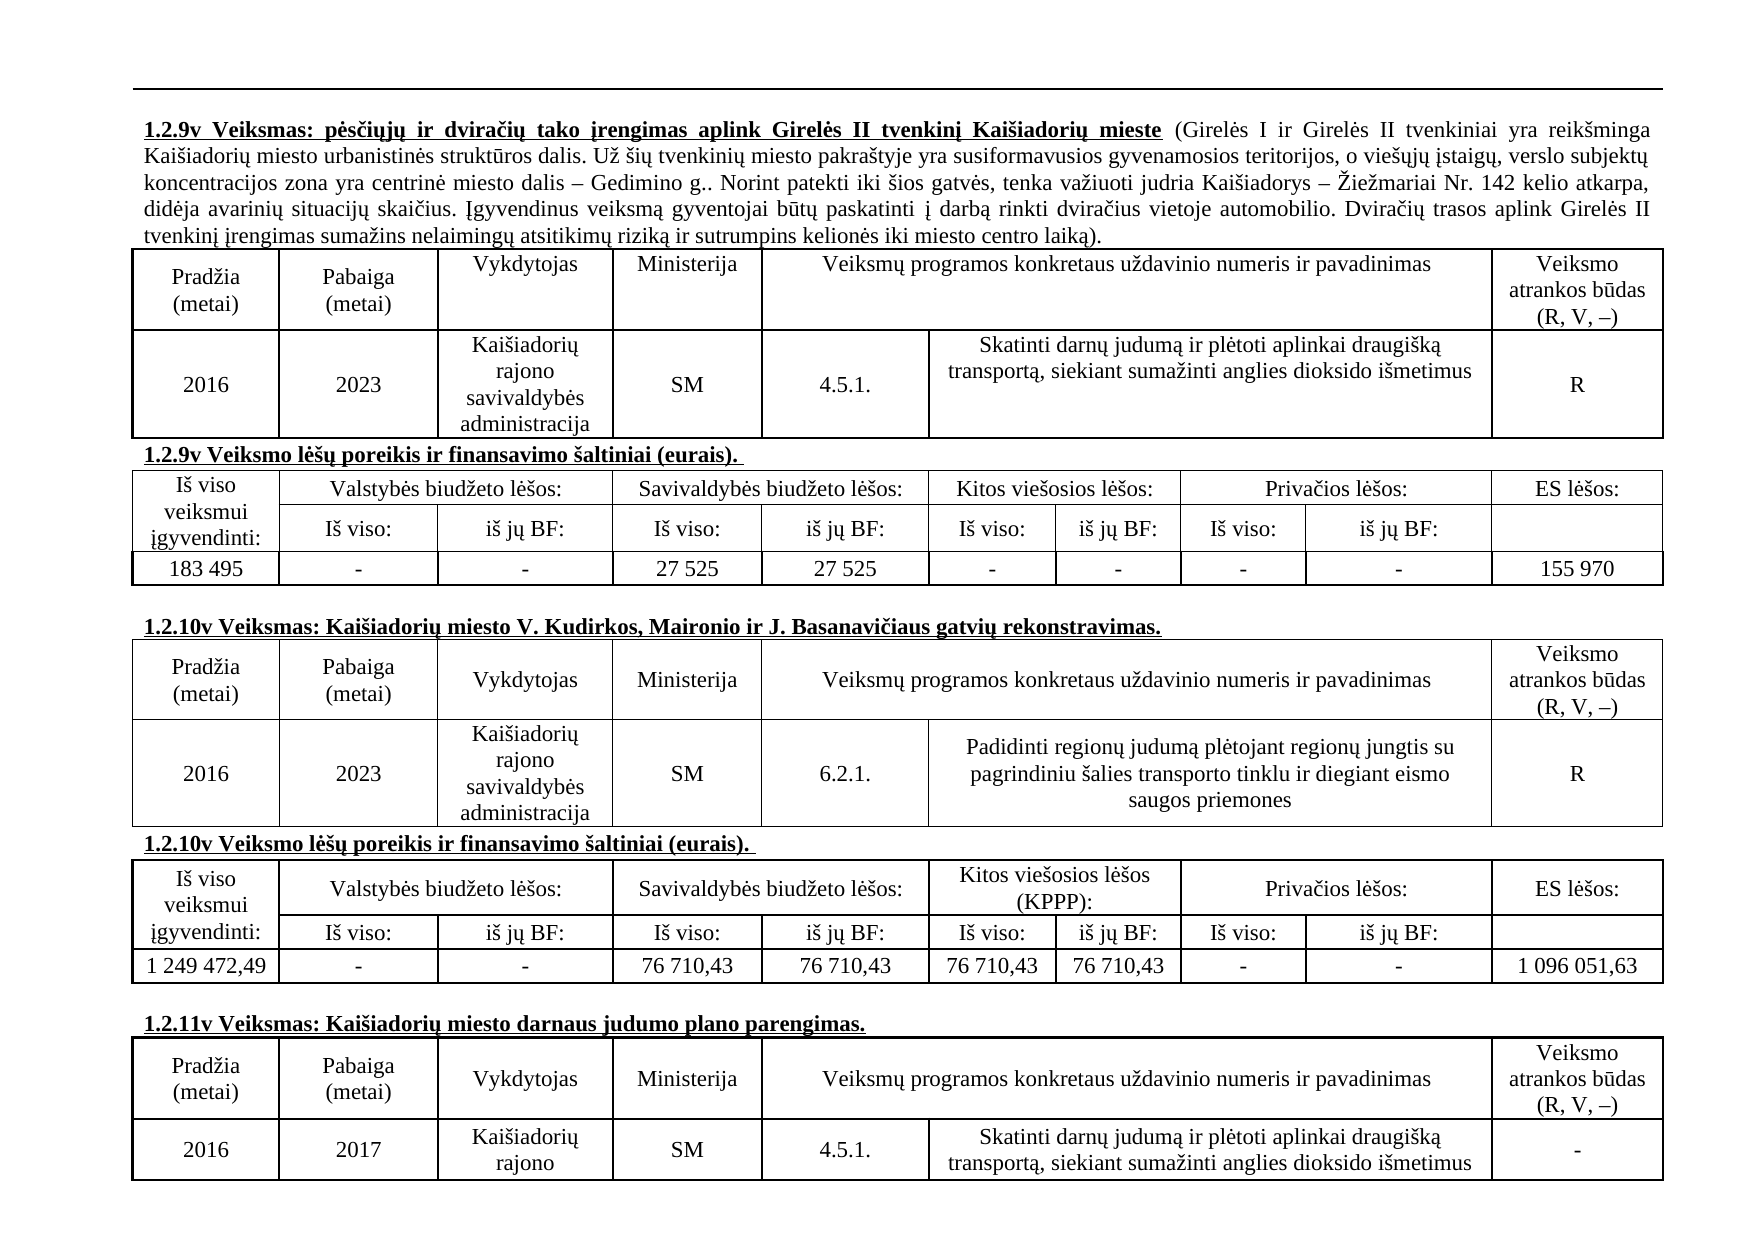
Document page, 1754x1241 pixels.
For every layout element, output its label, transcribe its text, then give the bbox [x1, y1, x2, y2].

table_cell - [280, 950, 437, 982]
table_cell 76 710,43 [614, 950, 761, 982]
table_cell Veiksmų programos konkretaus uždavinio numeris ir pavadinimas [762, 640, 1491, 719]
table_cell Kaišiadorių rajono savivaldybės administracija [438, 720, 612, 826]
table_cell iš jų BF: [763, 916, 928, 948]
table_cell 4.5.1. [763, 331, 928, 437]
table_cell Pradžia (metai) [134, 250, 278, 329]
table_cell Vykdytojas [438, 640, 612, 719]
table_cell - [439, 552, 612, 584]
table_cell [128, 88, 132, 248]
table_cell - [930, 552, 1055, 584]
table_cell - [280, 552, 437, 584]
table_cell [1663, 470, 1692, 504]
table_cell 2016 [134, 331, 278, 437]
table_cell 1 096 051,63 [1493, 950, 1662, 982]
table_cell 2016 [134, 1120, 278, 1179]
table_cell Veiksmų programos konkretaus uždavinio numeris ir pavadinimas [763, 250, 1491, 329]
table_cell 155 970 [1493, 552, 1662, 584]
table_cell [128, 826, 132, 859]
table_cell [1663, 719, 1692, 826]
table_cell 76 710,43 [763, 950, 928, 982]
table_cell Veiksmų programos konkretaus uždavinio numeris ir pavadinimas [763, 1039, 1491, 1118]
table_cell Pabaiga (metai) [280, 1039, 437, 1118]
table_cell [1664, 1118, 1692, 1179]
table_cell 1.2.10v Veiksmo lėšų poreikis ir finansavimo šaltiniai (eurais). [133, 827, 1663, 859]
table_cell Iš viso: [930, 916, 1055, 948]
table_cell Vykdytojas [439, 1039, 612, 1118]
table_cell [1492, 505, 1662, 551]
table_cell 1.2.10v Veiksmas: Kaišiadorių miesto V. Kudirkos, Maironio ir J. Basanavičiaus gatvių rekonstravimas. [133, 586, 1663, 639]
table_cell Valstybės biudžeto lėšos: [280, 471, 612, 504]
table_cell 4.5.1. [763, 1120, 928, 1179]
table_cell [128, 639, 132, 719]
table_cell [128, 982, 132, 1036]
table_cell 76 710,43 [930, 950, 1055, 982]
table_cell R [1492, 720, 1662, 826]
table_cell Iš viso: [1181, 505, 1305, 551]
table_cell - [1307, 950, 1491, 982]
table_cell ES lėšos: [1493, 861, 1662, 914]
table_cell [128, 504, 132, 551]
table_cell 2023 [280, 331, 437, 437]
table_cell Iš viso: [280, 505, 437, 551]
table_cell ES lėšos: [1492, 471, 1662, 504]
table_cell SM [613, 720, 761, 826]
table_cell iš jų BF: [1306, 505, 1491, 551]
table_cell [128, 584, 132, 639]
table_cell 2016 [133, 720, 279, 826]
table_cell SM [614, 1120, 761, 1179]
table_cell iš jų BF: [1307, 916, 1491, 948]
table_cell [1663, 584, 1692, 639]
table_cell Veiksmo atrankos būdas (R, V, –) [1492, 640, 1662, 719]
table_cell Skatinti darnų judumą ir plėtoti aplinkai draugišką transportą, siekiant sumažinti anglies dioksido išmetimus [930, 1120, 1491, 1179]
table_cell 27 525 [614, 552, 761, 584]
table_cell Iš viso: [614, 916, 761, 948]
table_cell Pabaiga (metai) [280, 640, 437, 719]
table_cell Iš viso veiksmui įgyvendinti: [133, 471, 279, 551]
table_cell SM [614, 331, 761, 437]
table_cell [1664, 1036, 1692, 1118]
table_cell [1664, 248, 1692, 329]
table_cell Kitos viešosios lėšos (KPPP): [930, 861, 1180, 914]
table_cell Pabaiga (metai) [280, 250, 437, 329]
table_cell - [1307, 552, 1491, 584]
table_cell Iš viso: [1182, 916, 1305, 948]
table_cell [128, 719, 132, 826]
table_cell 1.2.9v Veiksmo lėšų poreikis ir finansavimo šaltiniai (eurais). [133, 439, 1663, 470]
table_cell [1664, 914, 1692, 948]
table_cell Valstybės biudžeto lėšos: [280, 861, 612, 914]
table_cell [1663, 88, 1692, 248]
table_cell 1.2.11v Veiksmas: Kaišiadorių miesto darnaus judumo plano parengimas. [133, 984, 1663, 1036]
table_cell 2023 [280, 720, 437, 826]
table_cell [1664, 948, 1692, 982]
table_cell iš jų BF: [762, 505, 928, 551]
table_cell - [1493, 1120, 1662, 1179]
table_cell Vykdytojas [439, 250, 612, 329]
table_cell iš jų BF: [1057, 916, 1180, 948]
table_cell Skatinti darnų judumą ir plėtoti aplinkai draugišką transportą, siekiant sumažinti anglies dioksido išmetimus [930, 331, 1491, 437]
table_cell Ministerija [614, 1039, 761, 1118]
table_cell iš jų BF: [439, 916, 612, 948]
table_cell Savivaldybės biudžeto lėšos: [614, 861, 928, 914]
table_cell Iš viso: [613, 505, 761, 551]
table_cell Privačios lėšos: [1182, 861, 1491, 914]
table_cell Ministerija [613, 640, 761, 719]
table_cell [1664, 329, 1692, 437]
table_cell [128, 437, 132, 470]
table_cell Veiksmo atrankos būdas (R, V, –) [1493, 1039, 1662, 1118]
table_cell R [1493, 331, 1662, 437]
table_cell Iš viso: [280, 916, 437, 948]
table_cell Pradžia (metai) [134, 1039, 278, 1118]
table_cell Ministerija [614, 250, 761, 329]
table_cell [1664, 551, 1692, 584]
table_cell Padidinti regionų judumą plėtojant regionų jungtis su pagrindiniu šalies transporto tinklu ir diegiant eismo saugos priemones [929, 720, 1491, 826]
table_cell [1663, 982, 1692, 1036]
table_cell Pradžia (metai) [133, 640, 279, 719]
table_cell iš jų BF: [438, 505, 612, 551]
table_cell - [1182, 552, 1305, 584]
table_cell Veiksmo atrankos būdas (R, V, –) [1493, 250, 1662, 329]
table_cell [1493, 916, 1662, 948]
table_cell - [1182, 950, 1305, 982]
table_cell Iš viso veiksmui įgyvendinti: [134, 861, 278, 948]
table_cell [1663, 639, 1692, 719]
table_cell 1.2.9v Veiksmas: pėsčiųjų ir dviračių tako įrengimas aplink Girelės II tvenkinį Kaišiadorių mieste (Girelės I ir Girelės II tvenkiniai yra reikšminga Kaišiadorių miesto urbanistinės struktūros dalis. Už šių tvenkinių miesto pakraštyje yra susiformavusios gyvenamosios teritorijos, o viešųjų įstaigų, verslo subjektų koncentracijos zona yra centrinė miesto dalis – Gedimino g.. Norint patekti iki šios gatvės, tenka važiuoti judria Kaišiadorys – Žiežmariai Nr. 142 kelio atkarpa, didėja avarinių situacijų skaičius. Įgyvendinus veiksmą gyventojai būtų paskatinti į darbą rinkti dviračius vietoje automobilio. Dviračių trasos aplink Girelės II tvenkinį įrengimas sumažins nelaimingų atsitikimų riziką ir sutrumpins kelionės iki miesto centro laiką). [133, 90, 1663, 248]
table_cell iš jų BF: [1056, 505, 1180, 551]
table_cell 76 710,43 [1057, 950, 1180, 982]
table_cell 2017 [280, 1120, 437, 1179]
table_cell - [1057, 552, 1180, 584]
table_cell Iš viso: [929, 505, 1055, 551]
table_cell 1 249 472,49 [134, 950, 278, 982]
table_cell Kitos viešosios lėšos: [929, 471, 1180, 504]
table_cell Savivaldybės biudžeto lėšos: [613, 471, 928, 504]
table_cell Privačios lėšos: [1181, 471, 1491, 504]
table_cell [1663, 504, 1692, 551]
table_cell 6.2.1. [762, 720, 928, 826]
table_cell Kaišiadorių rajono savivaldybės administracija [439, 331, 612, 437]
table_cell [1663, 826, 1692, 859]
table_cell 183 495 [134, 552, 278, 584]
table_cell [1664, 859, 1692, 914]
table_cell - [439, 950, 612, 982]
table_cell [128, 470, 132, 504]
table_cell Kaišiadorių rajono [439, 1120, 612, 1179]
table_cell 27 525 [763, 552, 928, 584]
table_cell [1663, 437, 1692, 470]
